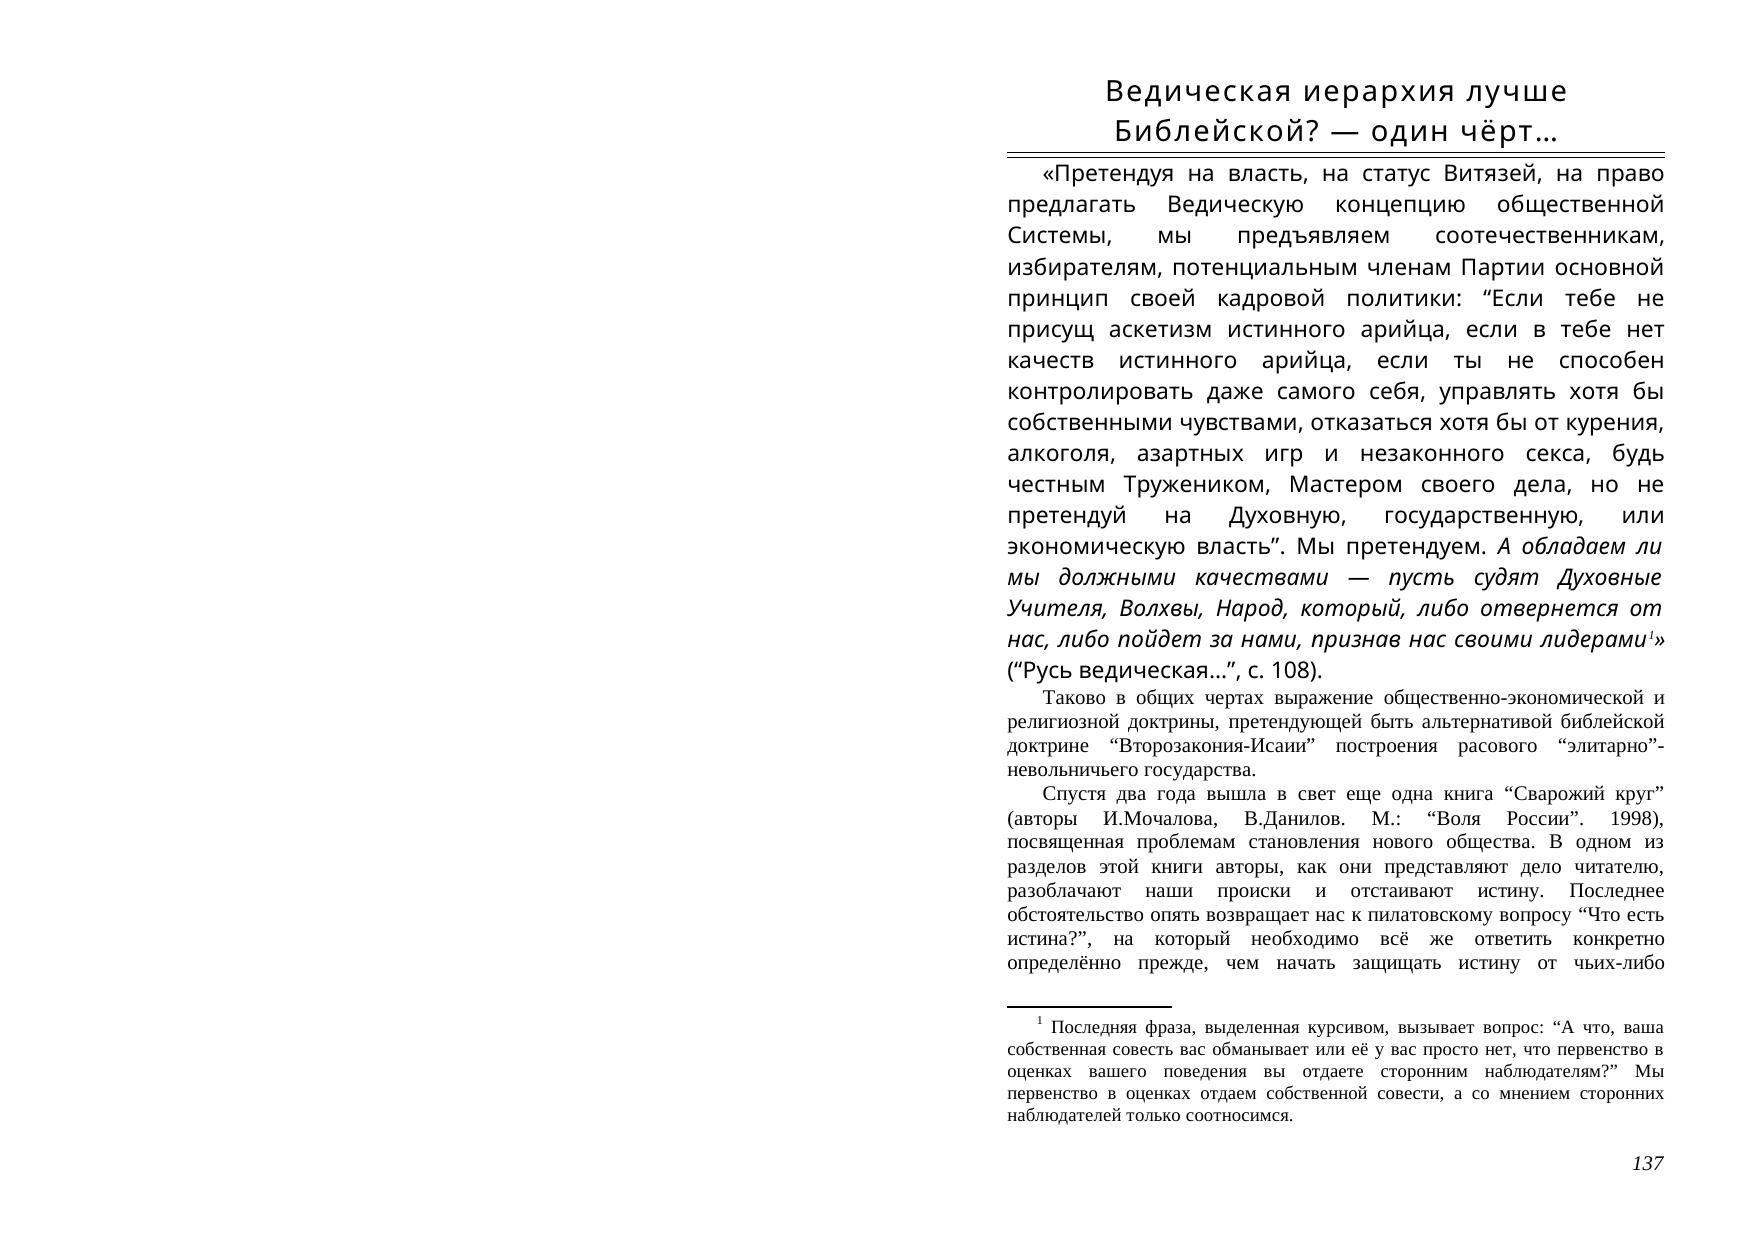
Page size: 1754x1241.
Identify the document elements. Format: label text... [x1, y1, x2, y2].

text Последняя фраза, выделенная курсивом, вызывает вопрос: “А что, ваша собственная совесть вас обманывает или её у вас просто нет, что первенство в оценках вашего поведения вы отдаете сторонним наблюдателям?” Мы первенство в оценках отдаем собственной совести, а со мнением сторонних наблюдателей только соотносимся. [1007, 1013, 1665, 1126]
text Таково в общих чертах выражение общественно-экономической и религиозной доктрины, претендующей быть альтернативой библейской доктрине “Второзакония-Исаии” построения расового “элитарно”-невольничьего государства. [1007, 685, 1665, 781]
text Спустя два года вышла в свет еще одна книга “Сварожий круг” (авторы И.Мочалова, В.Данилов. М.: “Воля России”. 1998), посвященная проблемам становления нового общества. В одном из разделов этой книги авторы, как они представляют дело читателю, разоблачают наши происки и отстаивают истину. Последнее обстоятельство опять возвращает нас к пилатовскому вопросу “Что есть истина?”, на который необходимо всё же ответить конкретно определённо прежде, чем начать защищать истину от чьих-либо [1007, 781, 1665, 974]
text «Претендуя на власть, на статус Витязей, на право предлагать Ведическую концепцию общественной Системы, мы предъявляем соотечественникам, избирателям, потенциальным членам Партии основной принцип своей кадровой политики: “Если тебе не присущ аскетизм истинного арийца, если в тебе нет качеств истинного арийца, если ты не способен контролировать даже самого себя, управлять хотя бы собственными чувствами, отказаться хотя бы от курения, алкоголя, азартных игр и незаконного секса, будь честным Тружеником, Мастером своего дела, но не претендуй на Духовную, государственную, или экономическую власть”. Мы претендуем. А обладаем ли мы должными качествами — пусть судят Духовные Учителя, Волхвы, Народ, который, либо отвернется от нас, либо пойдет за нами, признав нас своими лидерами» (“Русь ведическая…”, с. 108). [1007, 158, 1665, 685]
